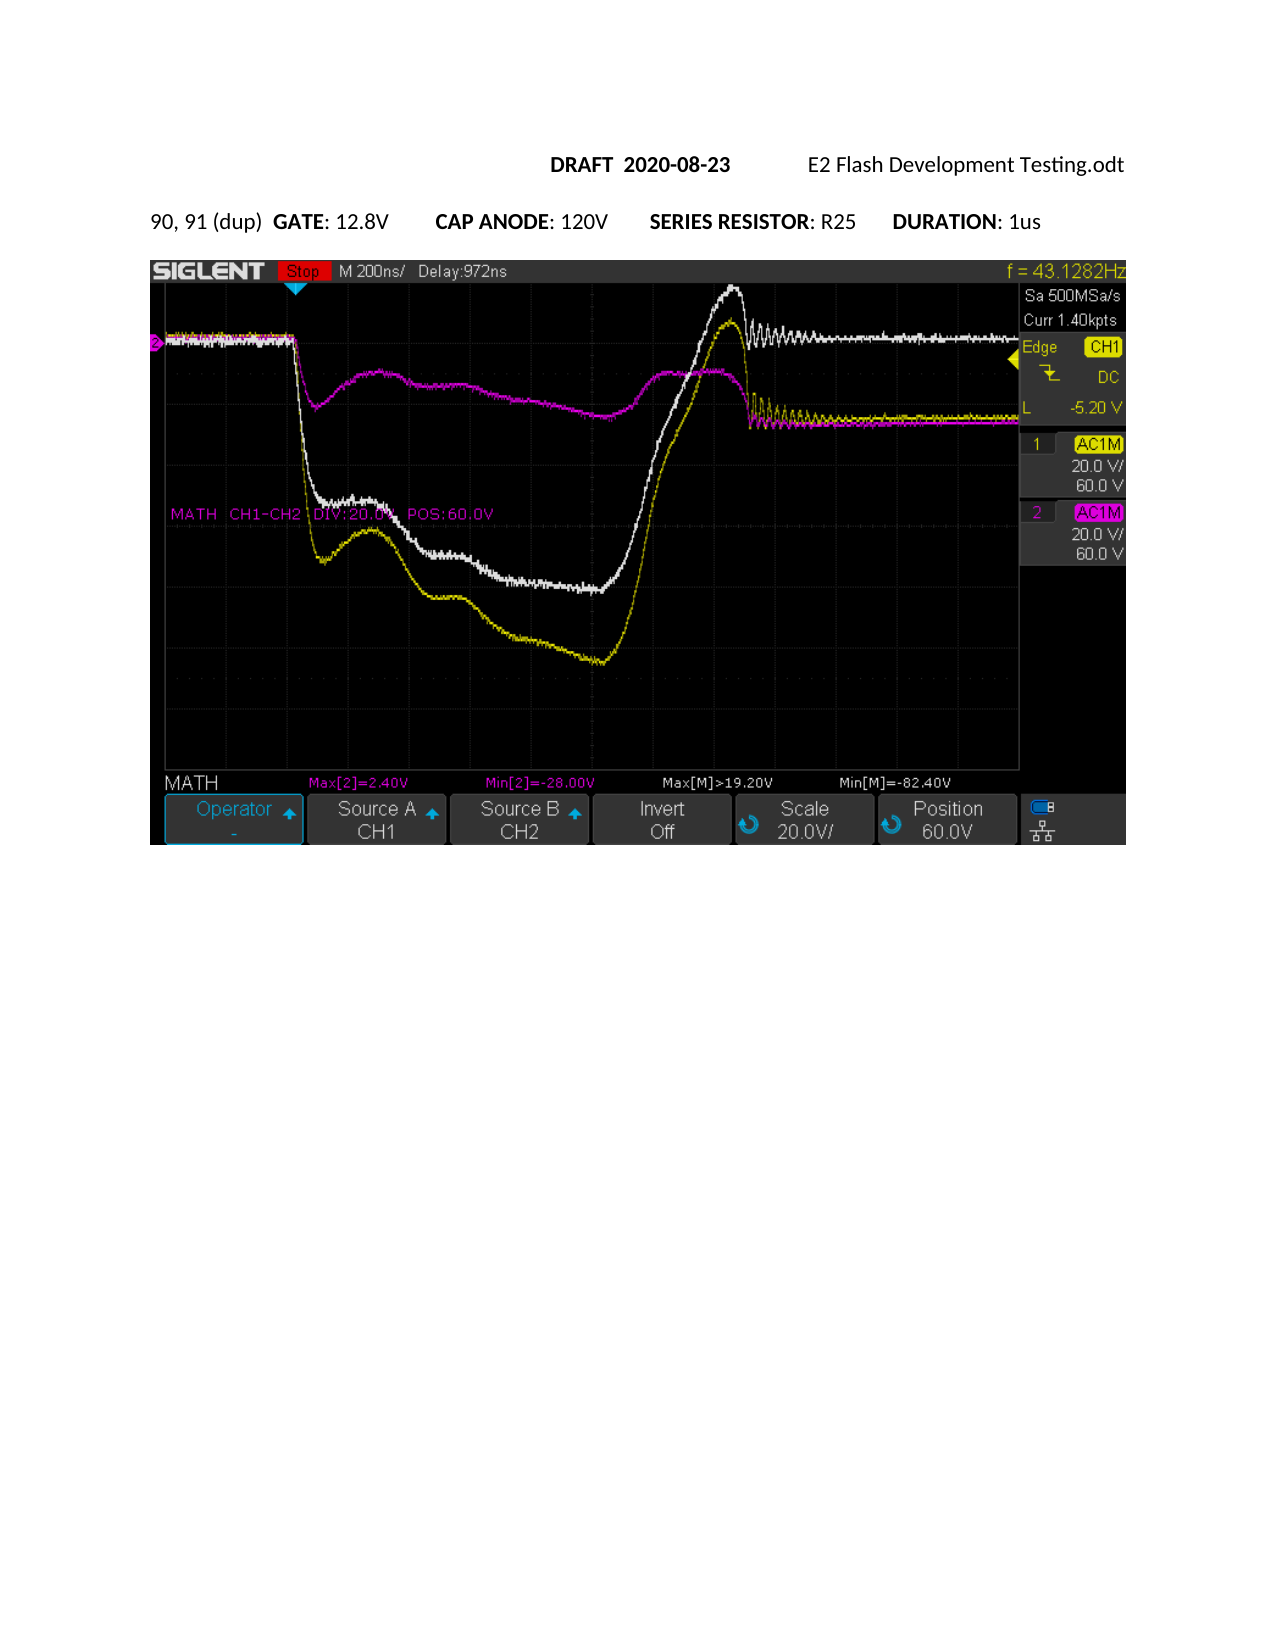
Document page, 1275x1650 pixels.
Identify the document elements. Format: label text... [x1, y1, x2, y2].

picture [150, 260, 1126, 845]
picture [166, 796, 302, 843]
text 90, 91 (dup) GATE: 12.8V CAP ANODE: 120V SERIES RESISTOR: R25 DURATION: 1us [150, 207, 1125, 236]
